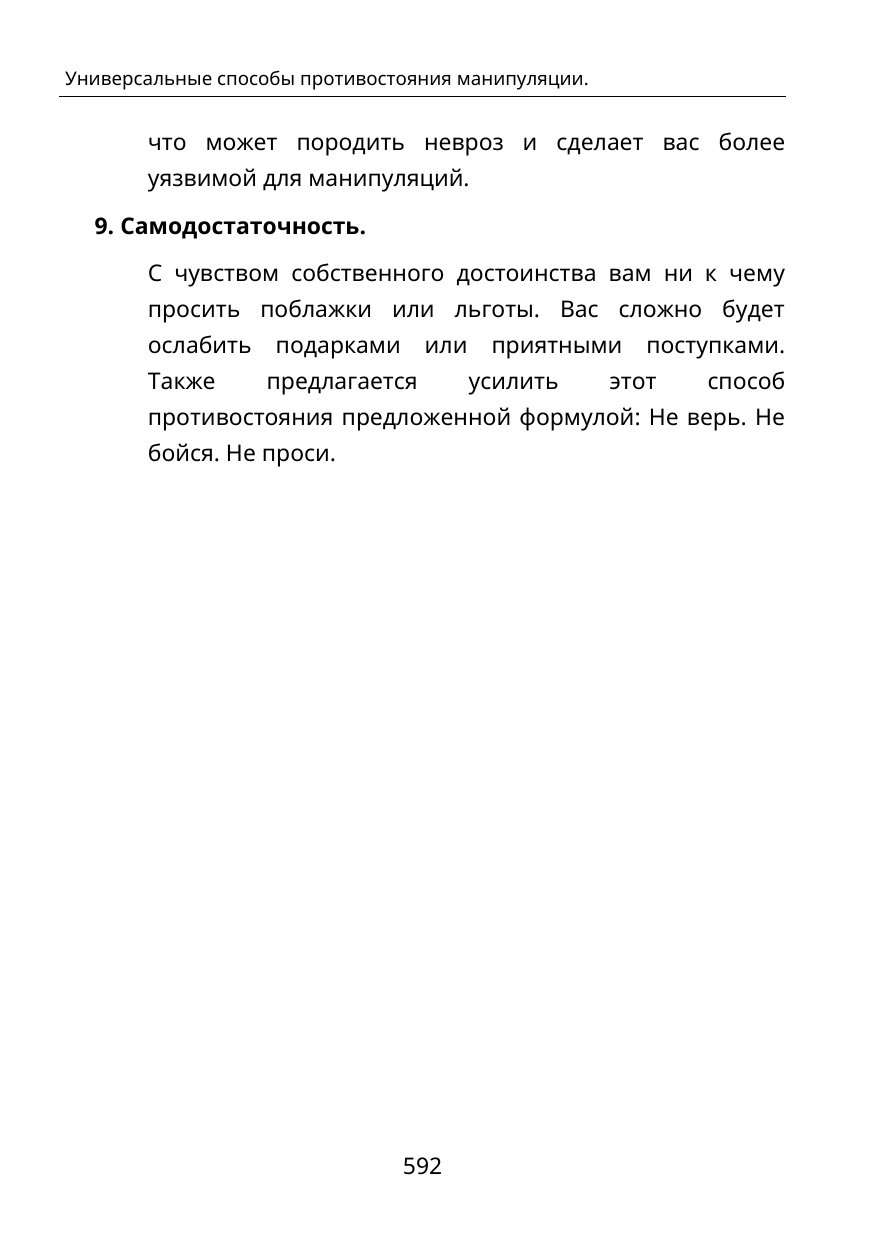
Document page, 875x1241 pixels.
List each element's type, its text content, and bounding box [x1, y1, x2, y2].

list что может породить невроз и сделает вас более уязвимой для манипуляций. [88, 126, 786, 193]
list C чувством собственного достоинства вам ни к чему просить поблажки или льготы. Вас сложно будет ослабить подарками или приятными поступками. Также предлагается усилить этот способ противостояния предложенной формулой: Не верь. Не бойся. Не проси. [88, 257, 786, 468]
list Самодостаточность. [88, 210, 786, 241]
